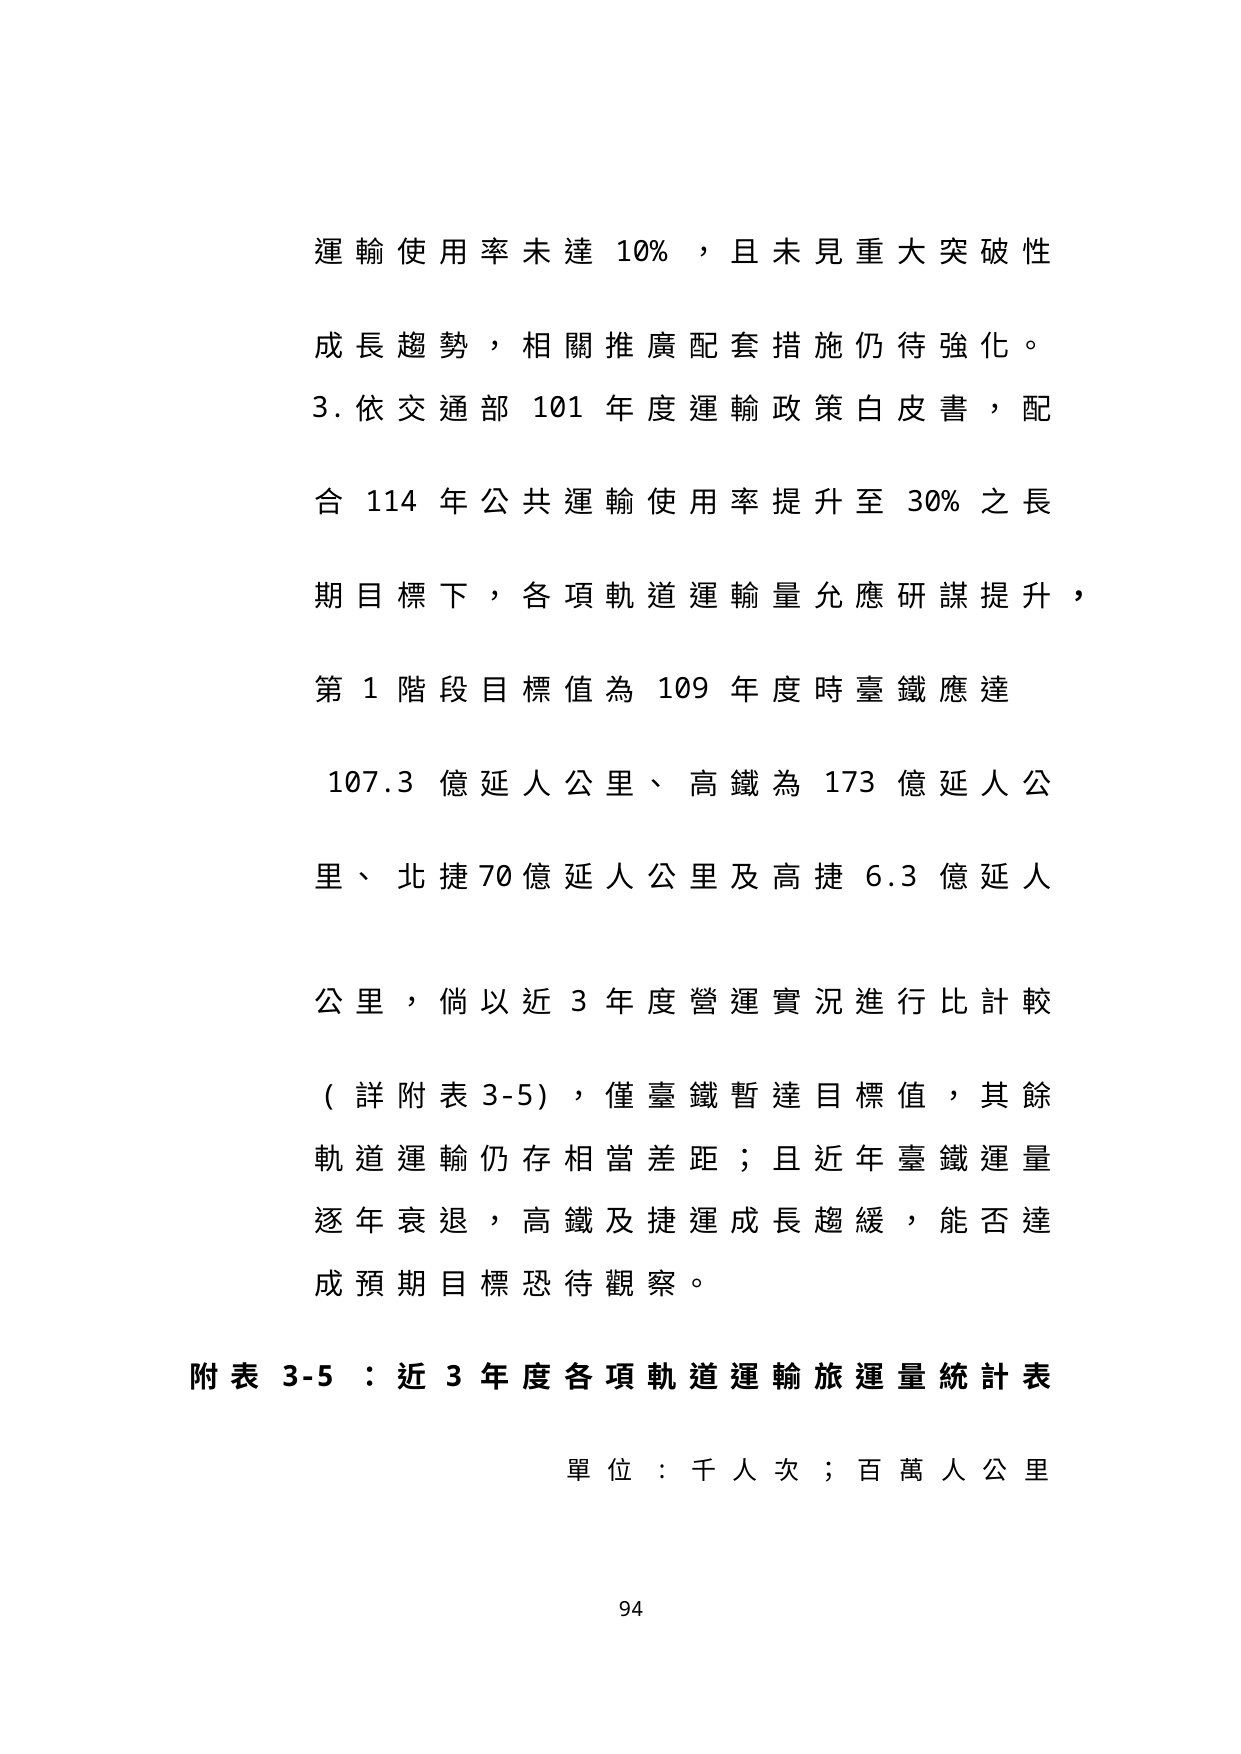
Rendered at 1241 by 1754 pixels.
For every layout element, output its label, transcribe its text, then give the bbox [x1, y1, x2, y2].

text 附表3-5：近3年度各項軌道運輸旅運量統計表 [182, 1302, 1058, 1427]
text 運輸使用率未達10%，且未見重大突破性成長趨勢，相關推廣配套措施仍待強化。 [271, 177, 1058, 365]
text 單位:千人次；百萬人公里 [182, 1427, 1058, 1490]
text 3.依交通部101年度運輸政策白皮書，配合114年公共運輸使用率提升至30%之長期目標下，各項軌道運輸量允應研謀提升，第1階段目標值為109年度時臺鐵應達107.3億延人公里、高鐵為173億延人公里、北捷70億延人公里及高捷6.3億延人公里，倘以近3年度營運實況進行比計較(詳附表3-5)，僅臺鐵暫達目標值，其餘軌道運輸仍存相當差距；且近年臺鐵運量逐年衰退，高鐵及捷運成長趨緩，能否達成預期目標恐待觀察。 [271, 365, 1058, 1302]
